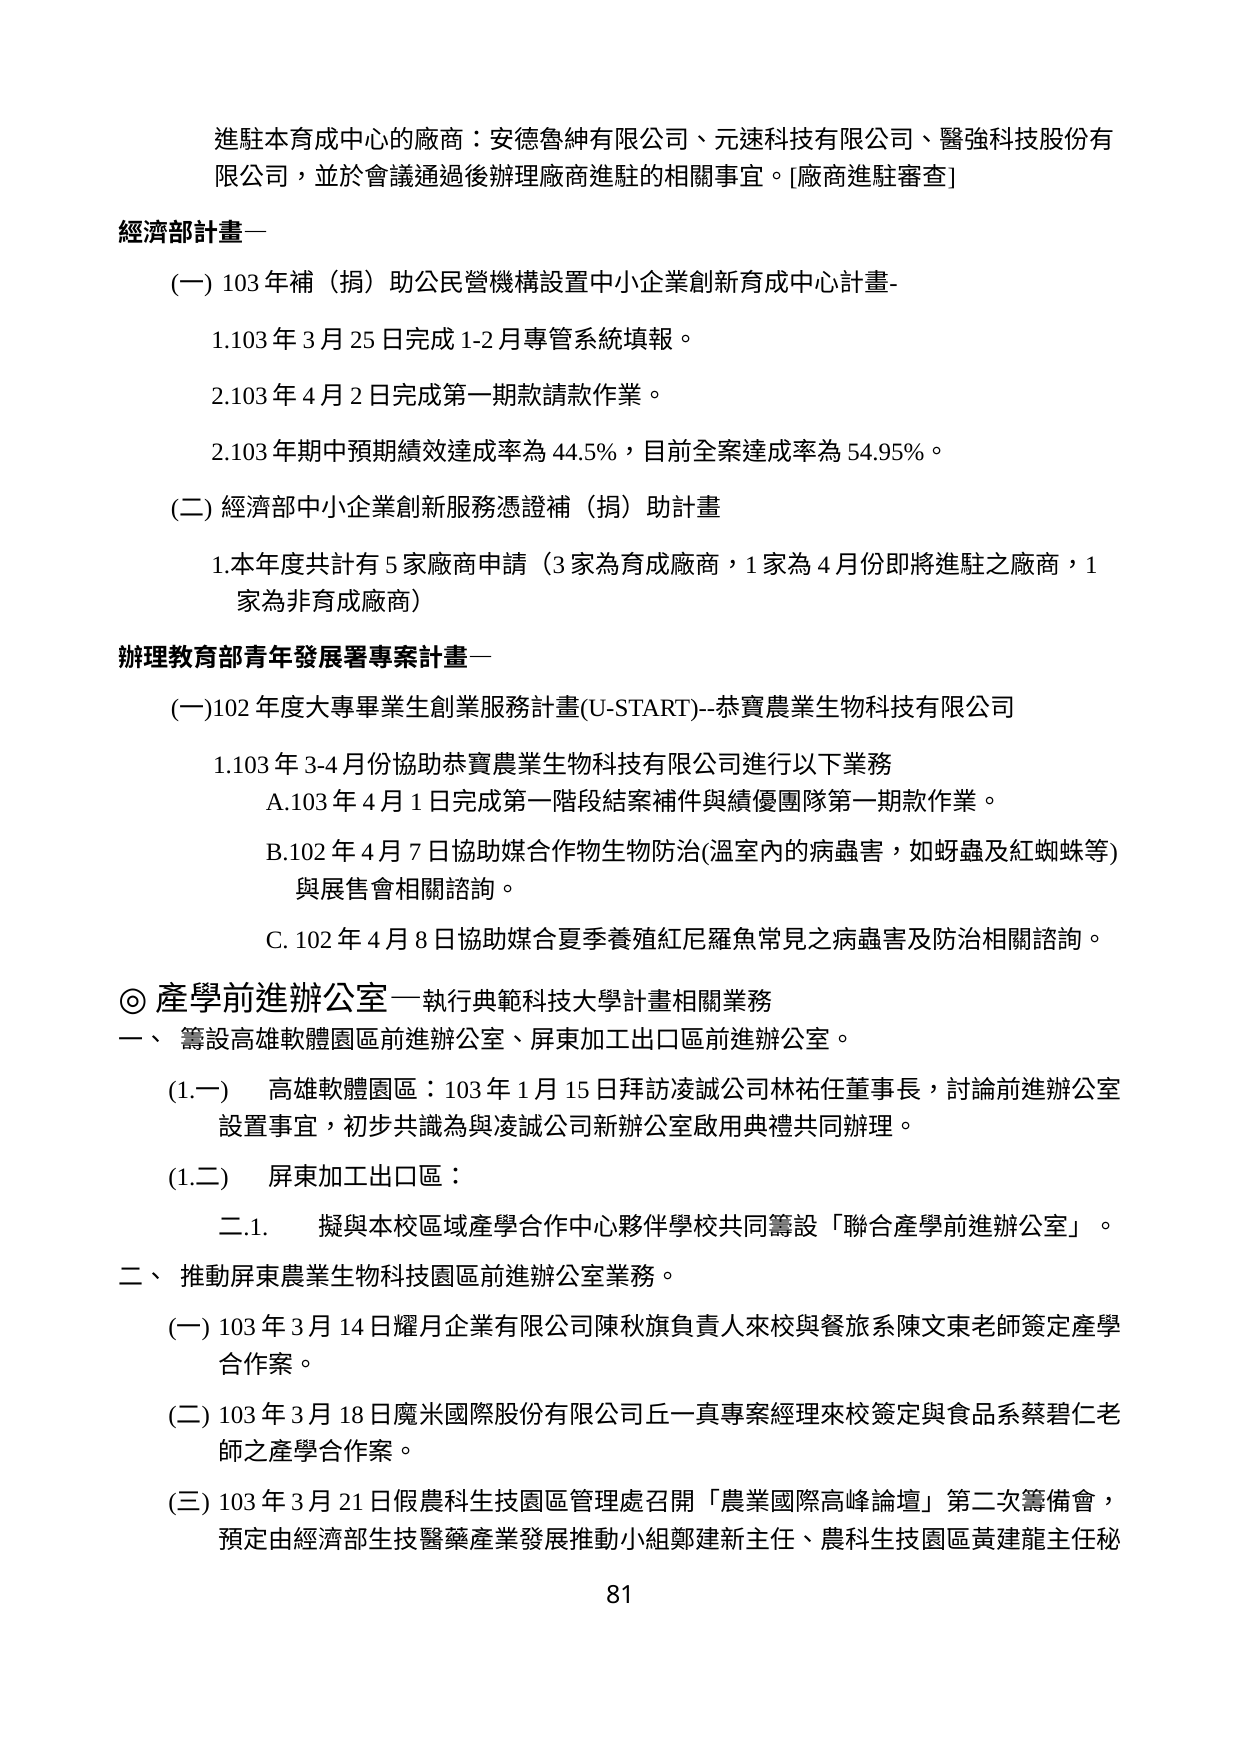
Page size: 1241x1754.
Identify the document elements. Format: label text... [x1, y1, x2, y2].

list 籌設高雄軟體園區前進辦公室、屏東加工出口區前進辦公室。 [118, 1018, 1122, 1056]
list 103年補（捐）助公民營機構設置中小企業創新育成中心計畫- [171, 262, 1122, 299]
list 推動屏東農業生物科技園區前進辦公室業務。 [118, 1256, 1122, 1293]
list 103年3月21日假農科生技園區管理處召開「農業國際高峰論壇」第二次籌備會，預定由經濟部生技醫藥產業發展推動小組鄭建新主任、農科生技園區黃建龍主任秘 [168, 1481, 1122, 1556]
text 1.本年度共計有5家廠商申請（3家為育成廠商，1家為4月份即將進駐之廠商，1家為非育成廠商） [211, 543, 1122, 618]
text 2.103年期中預期績效達成率為44.5%，目前全案達成率為54.95%。 [211, 431, 1122, 468]
list 高雄軟體園區：103年1月15日拜訪凌誠公司林祐任董事長，討論前進辦公室設置事宜，初步共識為與凌誠公司新辦公室啟用典禮共同辦理。 [168, 1068, 1122, 1143]
text 2.103年4月2日完成第一期款請款作業。 [211, 374, 1122, 412]
text 1.103年3月25日完成1-2月專管系統填報。 [211, 318, 1122, 356]
text ◎ 產學前進辦公室—執行典範科技大學計畫相關業務 [118, 981, 1127, 1018]
list 103年3月18日魔米國際股份有限公司丘一真專案經理來校簽定與食品系蔡碧仁老師之產學合作案。 [168, 1393, 1122, 1468]
text B.102年4月7日協助媒合作物生物防治(溫室內的病蟲害，如蚜蟲及紅蜘蛛等)與展售會相關諮詢。 [266, 831, 1122, 906]
list 經濟部中小企業創新服務憑證補（捐）助計畫 [171, 487, 1122, 524]
text A.103年4月1日完成第一階段結案補件與績優團隊第一期款作業。 [266, 781, 1122, 818]
text 經濟部計畫— [118, 212, 1122, 249]
text C. 102年4月8日協助媒合夏季養殖紅尼羅魚常見之病蟲害及防治相關諮詢。 [266, 918, 1122, 956]
text 辦理教育部青年發展署專案計畫— [118, 637, 1122, 674]
text 1.103年3-4月份協助恭寶農業生物科技有限公司進行以下業務 [207, 743, 1122, 781]
list 103年3月14日耀月企業有限公司陳秋旗負責人來校與餐旅系陳文東老師簽定產學合作案。 [168, 1306, 1122, 1381]
list 屏東加工出口區： [168, 1156, 1122, 1193]
text 進駐本育成中心的廠商：安德魯紳有限公司、元速科技有限公司、醫強科技股份有限公司，並於會議通過後辦理廠商進駐的相關事宜。[廠商進駐審查] [171, 118, 1122, 193]
text (一)102年度大專畢業生創業服務計畫(U-START)--恭寶農業生物科技有限公司 [171, 687, 1122, 724]
list 擬與本校區域產學合作中心夥伴學校共同籌設「聯合產學前進辦公室」。 [218, 1206, 1122, 1243]
